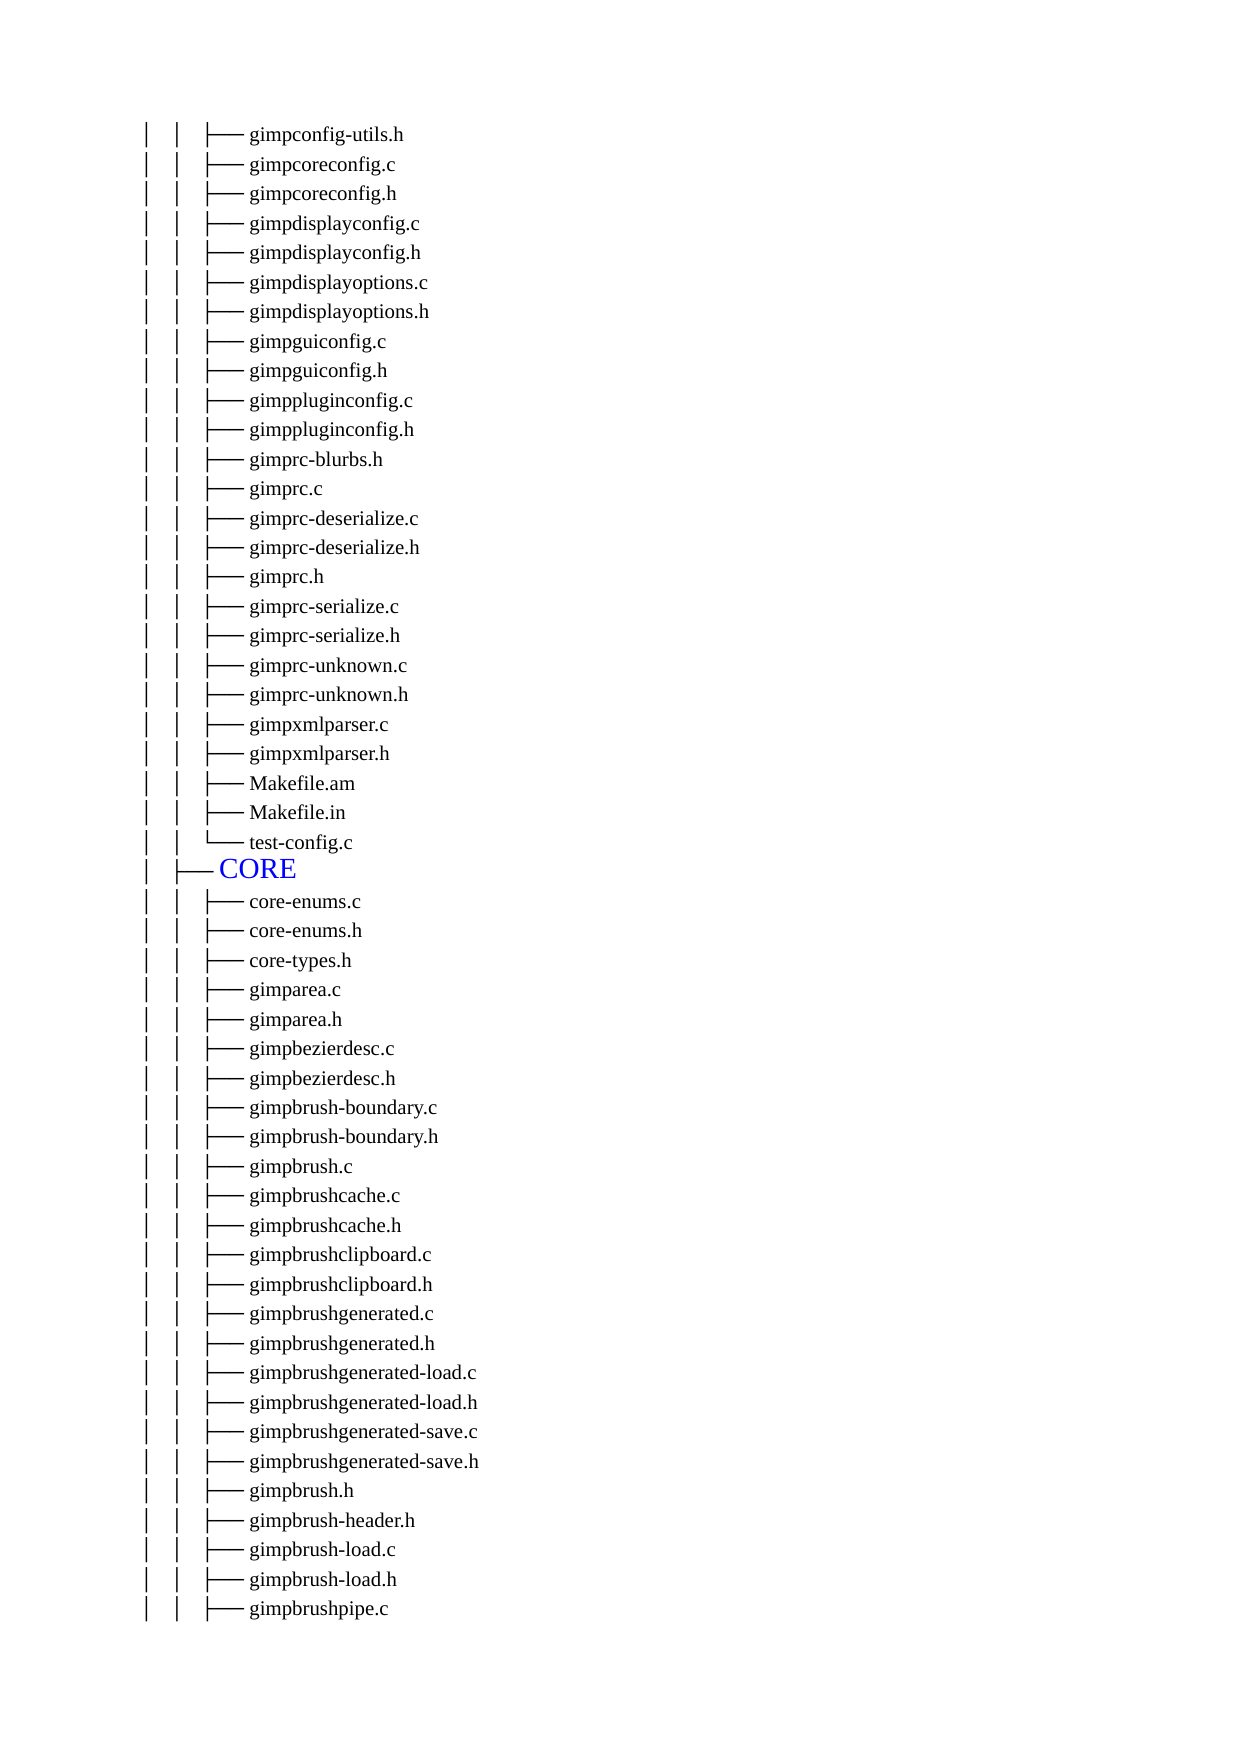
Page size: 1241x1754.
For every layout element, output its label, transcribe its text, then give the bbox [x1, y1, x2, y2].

text │ │ ├── gimprc-deserialize.c [118, 501, 1122, 531]
text │ │ ├── gimpbrush.c [118, 1150, 1122, 1179]
text │ │ ├── core-types.h [118, 943, 1122, 973]
text │ │ ├── gimpbrush.h [118, 1474, 1122, 1504]
text │ │ ├── gimpbrush-load.c [118, 1533, 1122, 1563]
text │ │ ├── gimpdisplayconfig.c [118, 207, 1122, 236]
text │ │ ├── gimpbrushclipboard.h [118, 1268, 1122, 1297]
text │ │ ├── gimpbrushcache.c [118, 1179, 1122, 1209]
text │ │ ├── gimpbezierdesc.h [118, 1061, 1122, 1091]
text │ │ ├── gimpguiconfig.c [118, 324, 1122, 354]
text │ │ ├── gimpcoreconfig.c [118, 148, 1122, 177]
text │ │ ├── gimpbrush-boundary.c [118, 1091, 1122, 1120]
text │ │ ├── gimpbrushclipboard.c [118, 1238, 1122, 1268]
text │ │ ├── gimpbrushgenerated.c [118, 1297, 1122, 1327]
text │ │ ├── gimpbrushgenerated.h [118, 1327, 1122, 1356]
text │ │ ├── gimpguiconfig.h [118, 354, 1122, 383]
text │ │ ├── gimparea.c [118, 973, 1122, 1002]
text │ │ ├── Makefile.am [118, 767, 1122, 796]
text │ │ ├── gimpbezierdesc.c [118, 1032, 1122, 1061]
text │ │ ├── gimpcoreconfig.h [118, 177, 1122, 207]
text │ │ ├── gimpbrush-load.h [118, 1563, 1122, 1592]
text │ │ ├── gimpbrushcache.h [118, 1209, 1122, 1238]
text │ │ ├── gimpbrushgenerated-save.c [118, 1415, 1122, 1445]
text │ │ ├── gimpbrushgenerated-load.c [118, 1356, 1122, 1386]
text │ │ └── test-config.c [118, 826, 1122, 855]
text │ │ ├── gimparea.h [118, 1002, 1122, 1032]
text │ │ ├── gimppluginconfig.h [118, 413, 1122, 442]
text │ │ ├── gimpbrushgenerated-save.h [118, 1445, 1122, 1474]
text │ │ ├── gimpdisplayoptions.c [118, 266, 1122, 295]
text │ │ ├── gimpdisplayoptions.h [118, 295, 1122, 324]
text │ │ ├── gimpxmlparser.c [118, 708, 1122, 737]
text │ │ ├── core-enums.h [118, 914, 1122, 943]
text │ │ ├── gimprc-serialize.h [118, 619, 1122, 649]
text │ ├── CORE [118, 855, 1122, 884]
text │ │ ├── gimpbrushgenerated-load.h [118, 1386, 1122, 1415]
text │ │ ├── gimpbrush-header.h [118, 1504, 1122, 1533]
text │ │ ├── gimprc.c [118, 472, 1122, 501]
text │ │ ├── core-enums.c [118, 884, 1122, 914]
text │ │ ├── gimprc-unknown.c [118, 649, 1122, 678]
text │ │ ├── gimprc-unknown.h [118, 678, 1122, 708]
text │ │ ├── gimprc.h [118, 560, 1122, 590]
text │ │ ├── gimprc-blurbs.h [118, 442, 1122, 472]
text │ │ ├── gimpconfig-utils.h [118, 118, 1122, 148]
text │ │ ├── gimpbrush-boundary.h [118, 1120, 1122, 1150]
text │ │ ├── gimpxmlparser.h [118, 737, 1122, 767]
text │ │ ├── gimprc-deserialize.h [118, 531, 1122, 560]
text │ │ ├── gimppluginconfig.c [118, 383, 1122, 413]
text │ │ ├── gimpdisplayconfig.h [118, 236, 1122, 266]
text │ │ ├── Makefile.in [118, 796, 1122, 826]
text │ │ ├── gimpbrushpipe.c [118, 1592, 1122, 1622]
text │ │ ├── gimprc-serialize.c [118, 590, 1122, 619]
